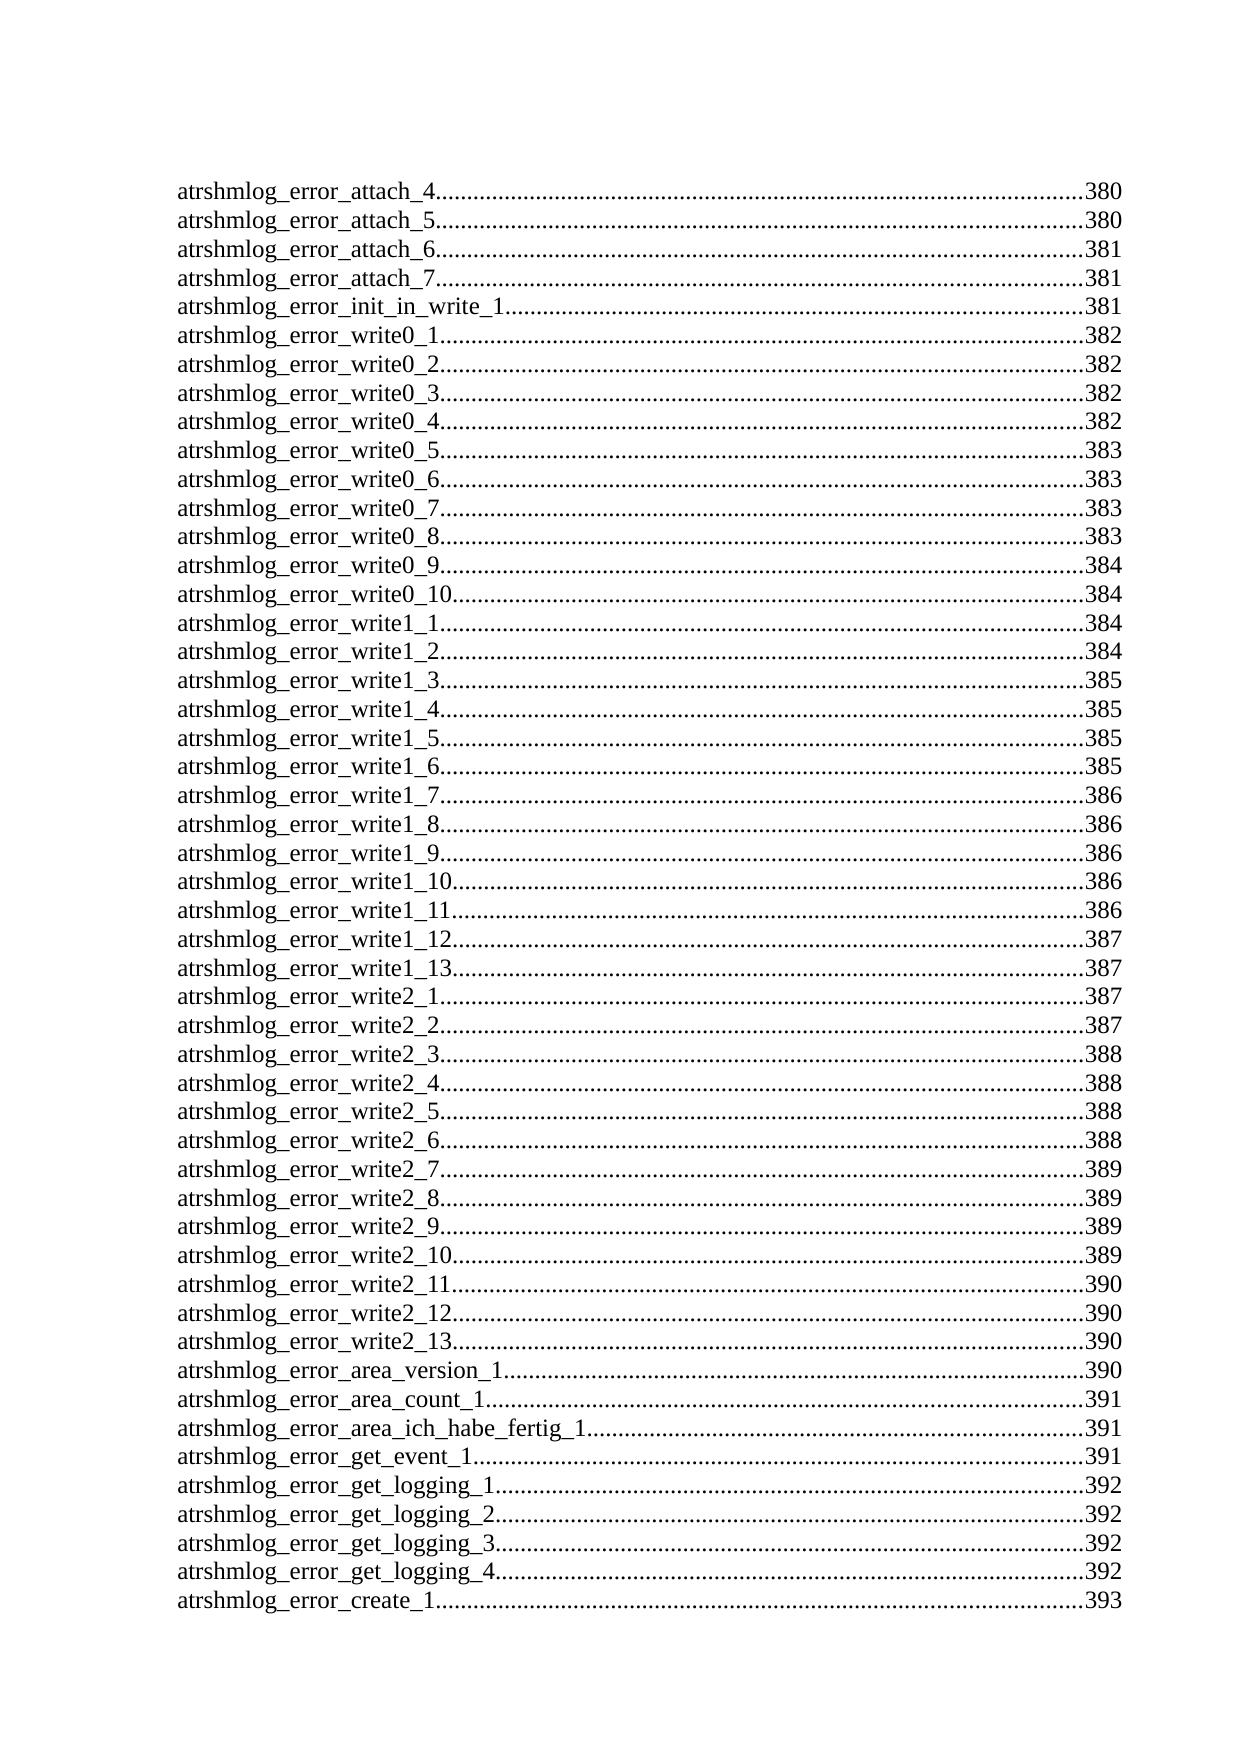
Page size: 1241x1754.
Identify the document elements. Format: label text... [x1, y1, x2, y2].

text atrshmlog_error_get_logging_1 392 [177, 1470, 1122, 1499]
text atrshmlog_error_write0_2 382 [177, 349, 1122, 378]
text atrshmlog_error_create_1 393 [177, 1585, 1122, 1614]
text atrshmlog_error_get_event_1 391 [177, 1441, 1122, 1470]
text atrshmlog_error_write1_1 384 [177, 608, 1122, 636]
text atrshmlog_error_write2_9 389 [177, 1211, 1122, 1240]
text atrshmlog_error_write0_3 382 [177, 378, 1122, 406]
text atrshmlog_error_write2_2 387 [177, 1010, 1122, 1039]
text atrshmlog_error_write1_5 385 [177, 723, 1122, 751]
text atrshmlog_error_write2_8 389 [177, 1183, 1122, 1211]
text atrshmlog_error_write2_7 389 [177, 1154, 1122, 1183]
text atrshmlog_error_write1_12 387 [177, 924, 1122, 953]
text atrshmlog_error_attach_7 381 [177, 263, 1122, 291]
text atrshmlog_error_get_logging_3 392 [177, 1528, 1122, 1556]
text atrshmlog_error_write1_6 385 [177, 751, 1122, 780]
text atrshmlog_error_write2_1 387 [177, 981, 1122, 1010]
text atrshmlog_error_write0_6 383 [177, 464, 1122, 493]
text atrshmlog_error_write2_13 390 [177, 1326, 1122, 1355]
text atrshmlog_error_write2_4 388 [177, 1068, 1122, 1096]
text atrshmlog_error_write1_10 386 [177, 866, 1122, 895]
text atrshmlog_error_write0_5 383 [177, 435, 1122, 464]
text atrshmlog_error_write1_2 384 [177, 636, 1122, 665]
text atrshmlog_error_write2_3 388 [177, 1039, 1122, 1068]
text atrshmlog_error_init_in_write_1 381 [177, 291, 1122, 320]
text atrshmlog_error_write1_13 387 [177, 953, 1122, 981]
text atrshmlog_error_write1_11 386 [177, 895, 1122, 924]
text atrshmlog_error_write0_9 384 [177, 550, 1122, 579]
text atrshmlog_error_attach_5 380 [177, 205, 1122, 234]
text atrshmlog_error_area_count_1 391 [177, 1384, 1122, 1413]
text atrshmlog_error_write2_10 389 [177, 1240, 1122, 1269]
text atrshmlog_error_area_version_1 390 [177, 1355, 1122, 1384]
text atrshmlog_error_write2_6 388 [177, 1125, 1122, 1154]
text atrshmlog_error_area_ich_habe_fertig_1 391 [177, 1413, 1122, 1441]
text atrshmlog_error_write1_3 385 [177, 665, 1122, 694]
text atrshmlog_error_write2_12 390 [177, 1298, 1122, 1326]
text atrshmlog_error_write1_8 386 [177, 809, 1122, 838]
text atrshmlog_error_write0_8 383 [177, 521, 1122, 550]
text atrshmlog_error_write1_9 386 [177, 838, 1122, 866]
text atrshmlog_error_write0_10 384 [177, 579, 1122, 608]
text atrshmlog_error_write1_7 386 [177, 780, 1122, 809]
text atrshmlog_error_write0_1 382 [177, 320, 1122, 349]
text atrshmlog_error_get_logging_4 392 [177, 1556, 1122, 1585]
text atrshmlog_error_write2_11 390 [177, 1269, 1122, 1298]
text atrshmlog_error_write1_4 385 [177, 694, 1122, 723]
text atrshmlog_error_get_logging_2 392 [177, 1499, 1122, 1528]
text atrshmlog_error_write2_5 388 [177, 1096, 1122, 1125]
text atrshmlog_error_write0_4 382 [177, 406, 1122, 435]
text atrshmlog_error_attach_4 380 [177, 176, 1122, 205]
text atrshmlog_error_attach_6 381 [177, 234, 1122, 263]
text atrshmlog_error_write0_7 383 [177, 493, 1122, 521]
